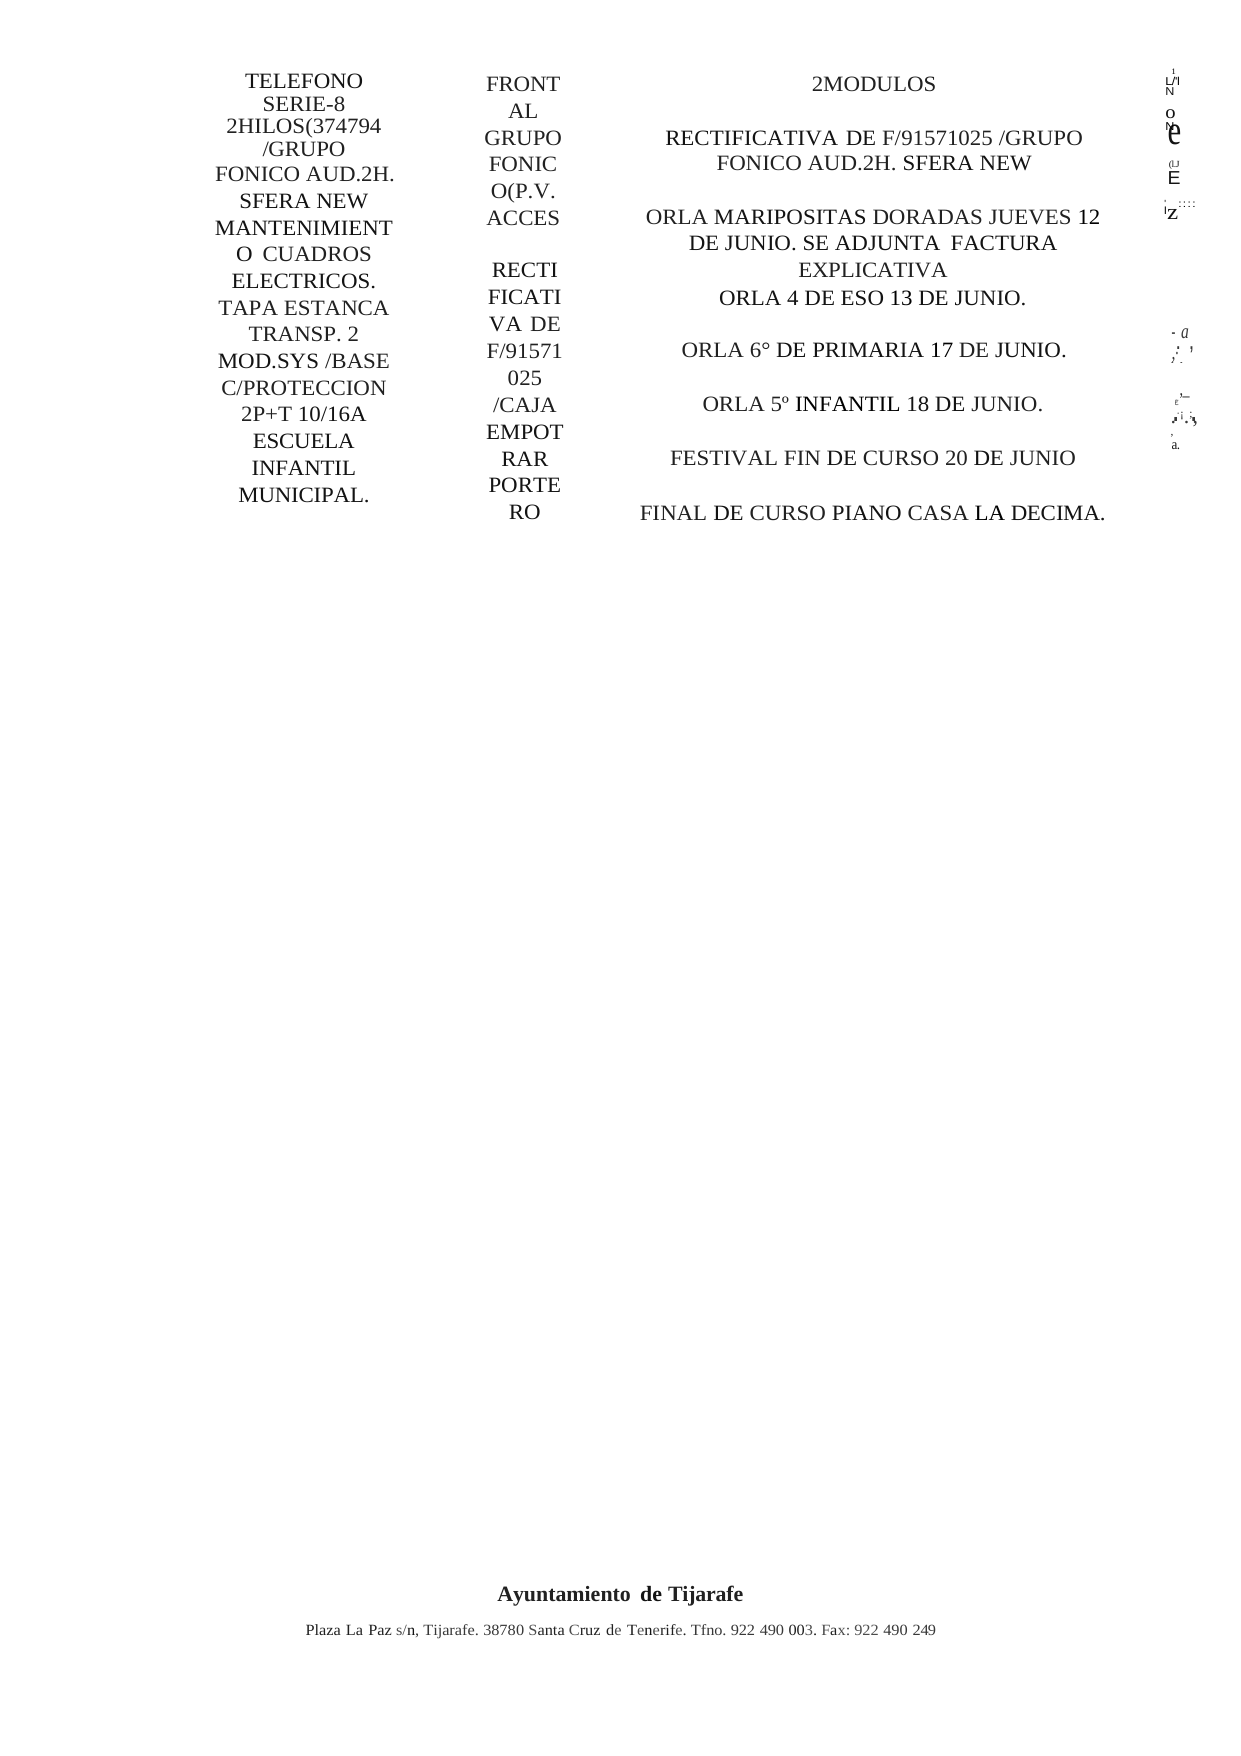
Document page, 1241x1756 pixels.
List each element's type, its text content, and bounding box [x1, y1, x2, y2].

text RECTIFICATIVA DE F/91571025 /CAJA EMPOTRAR PORTERO [485, 257, 564, 524]
text .·¡.;,, [1170, 403, 1199, 439]
subtitle E [1167, 169, 1199, 188]
text e: [1174, 396, 1179, 408]
text TELEFONO SERIE-8 2HILOS(374794 /GRUPO [211, 71, 397, 161]
text RECTIFICATIVA DE F/91571025 /GRUPO FONICO AUD.2H. SFERA NEW [641, 124, 1107, 175]
text FRONTAL GRUPO FONICO(P.V.ACCES [482, 71, 563, 230]
text .,_. [1172, 364, 1199, 403]
text ORLA 4 DE ESO 13 DE JUNIO. ORLA 6° DE PRIMARIA 17 DE JUNIO. [681, 285, 1087, 363]
text -.a,, [1169, 313, 1199, 364]
text L/'l No N [1165, 77, 1183, 133]
text 2MODULOS [641, 71, 1107, 96]
text ESCUELA INFANTIL MUNICIPAL. [210, 428, 397, 507]
text FINAL DE CURSO PIANO CASA LA DECIMA. [639, 500, 1106, 525]
text ..,,., [1169, 329, 1184, 362]
text ORLA 5º INFANTIL 18 DE JUNIO. FESTIVAL FIN DE CURSO 20 DE JUNIO [670, 391, 1087, 471]
text a. [1171, 439, 1199, 452]
text (l.J [1168, 159, 1199, 169]
text ORLA MARIPOSITAS DORADAS JUEVES 12 DE JUNIO. SE ADJUNTA FACTURA EXPLICATIVA [639, 204, 1106, 282]
text 1 [1171, 71, 1199, 76]
text 'z::::l [1164, 192, 1199, 217]
text e [1167, 108, 1181, 154]
text FONICO AUD.2H. SFERA NEW MANTENIMIENTO CUADROS ELECTRICOS. TAPA ESTANCA TRANSP. 2 MOD.SYS /BASE C/PROTECCION 2P+T 10/16A [208, 161, 399, 426]
